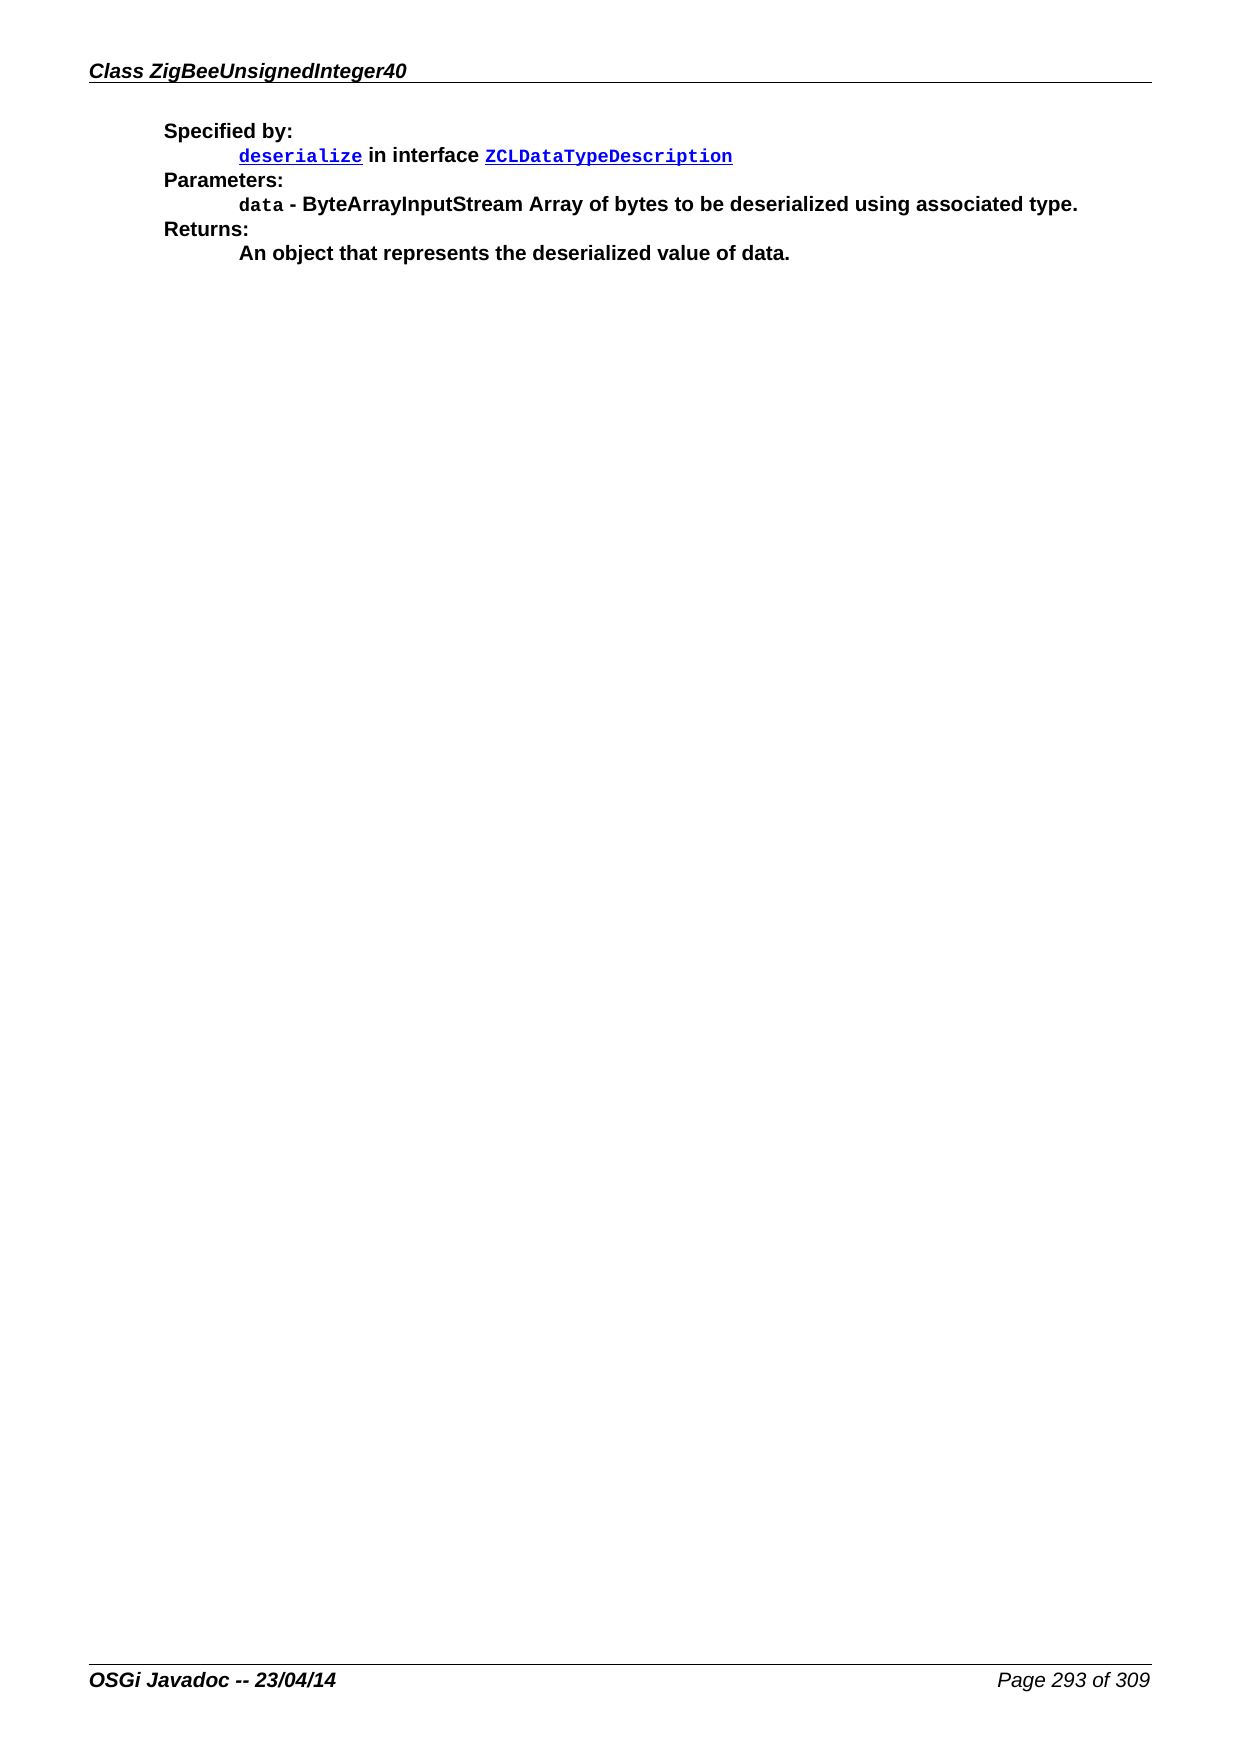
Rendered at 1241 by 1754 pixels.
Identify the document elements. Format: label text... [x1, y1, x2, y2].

text Specified by: [163, 118, 1152, 142]
text Returns: [163, 217, 1152, 241]
text deserialize in interface ZCLDataTypeDescription [238, 142, 1152, 168]
text Parameters: [163, 168, 1152, 192]
text data - ByteArrayInputStream Array of bytes to be deserialized using associated type. [238, 192, 1152, 217]
text An object that represents the deserialized value of data. [238, 241, 1152, 265]
